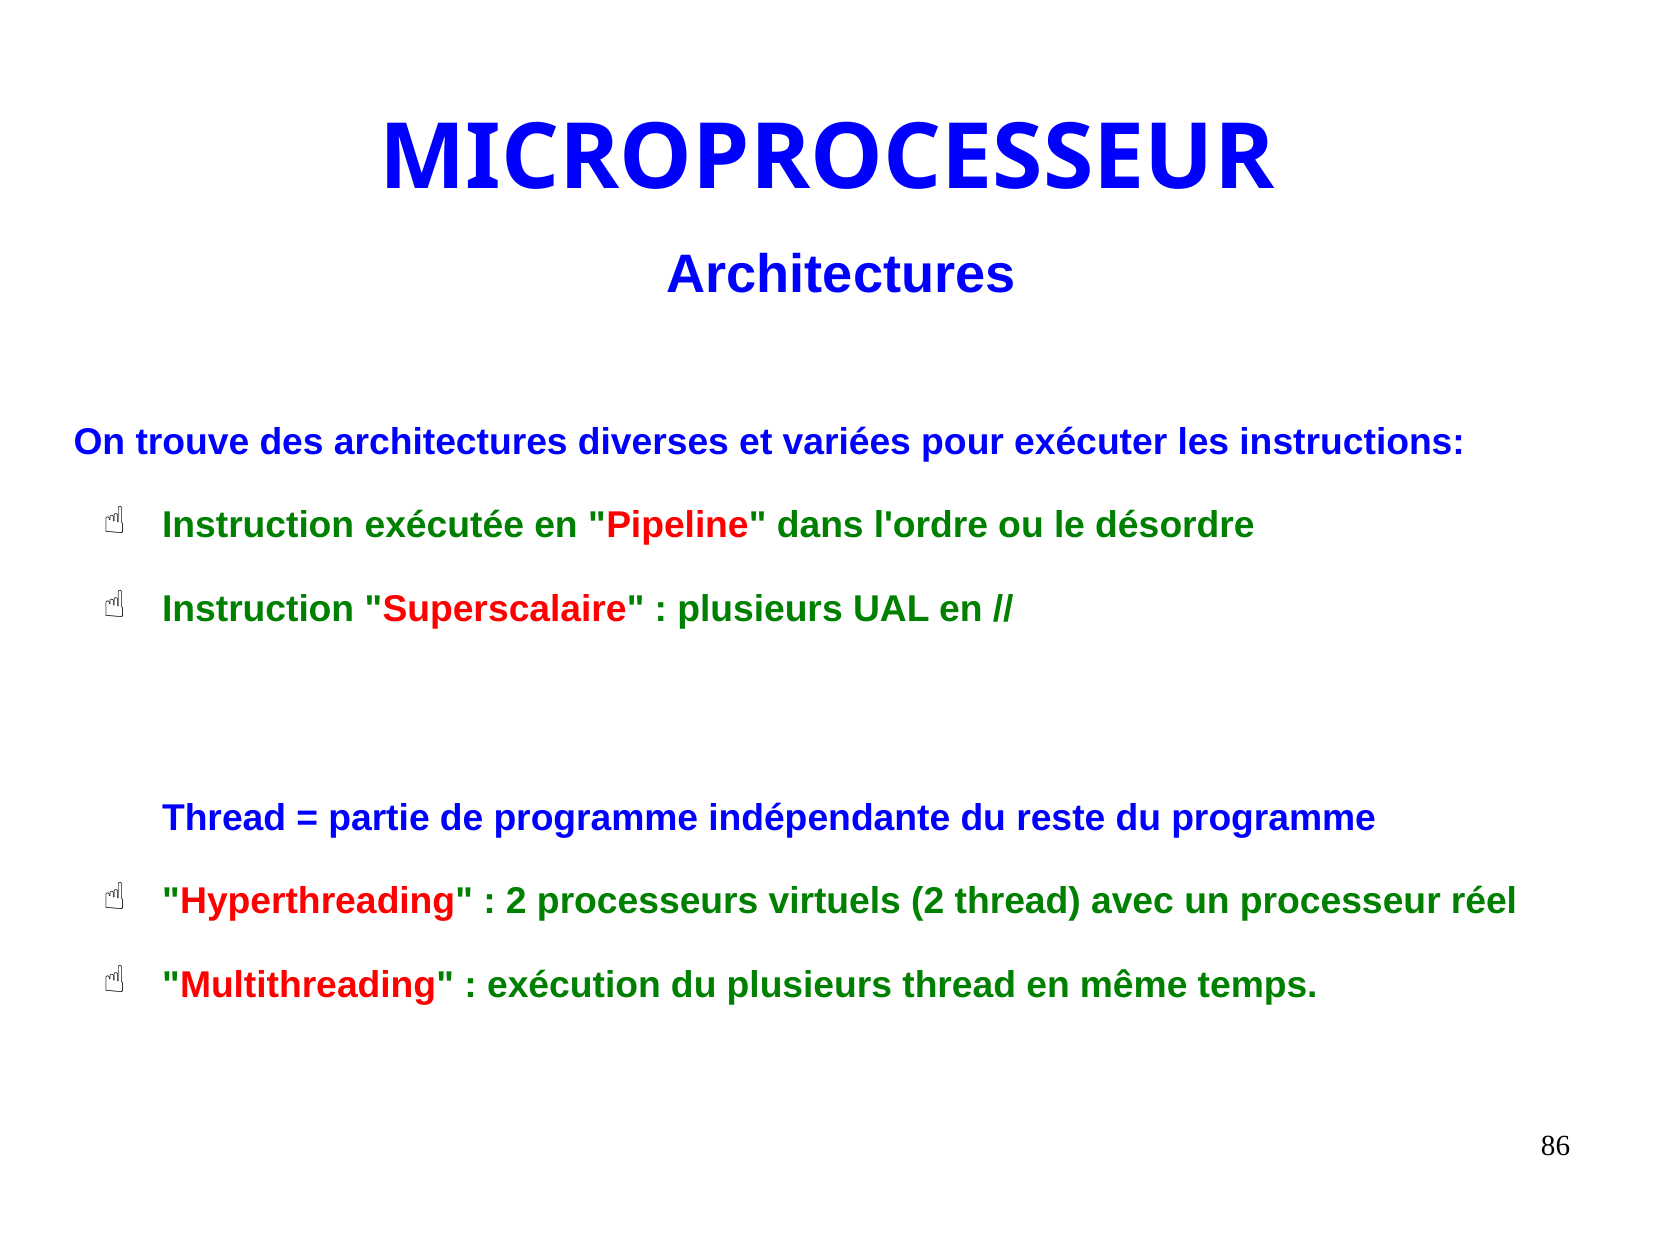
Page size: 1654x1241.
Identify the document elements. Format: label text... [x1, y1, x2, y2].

text_box On trouve des architectures diverses et variées pour exécuter les instructions: Instruction exécutée en "Pipeline" dans l'ordre ou le désordre Instruction "Superscalaire" : plusieurs UAL en // Thread = partie de programme indépendante du reste du programme "Hyperthreading" : 2 processeurs virtuels (2 thread) avec un processeur réel "Multithreading" : exécution du plusieurs thread en même temps. [58, 413, 1595, 1241]
title MICROPROCESSEUR [0, 49, 1654, 257]
text_box Architectures [501, 236, 1181, 313]
